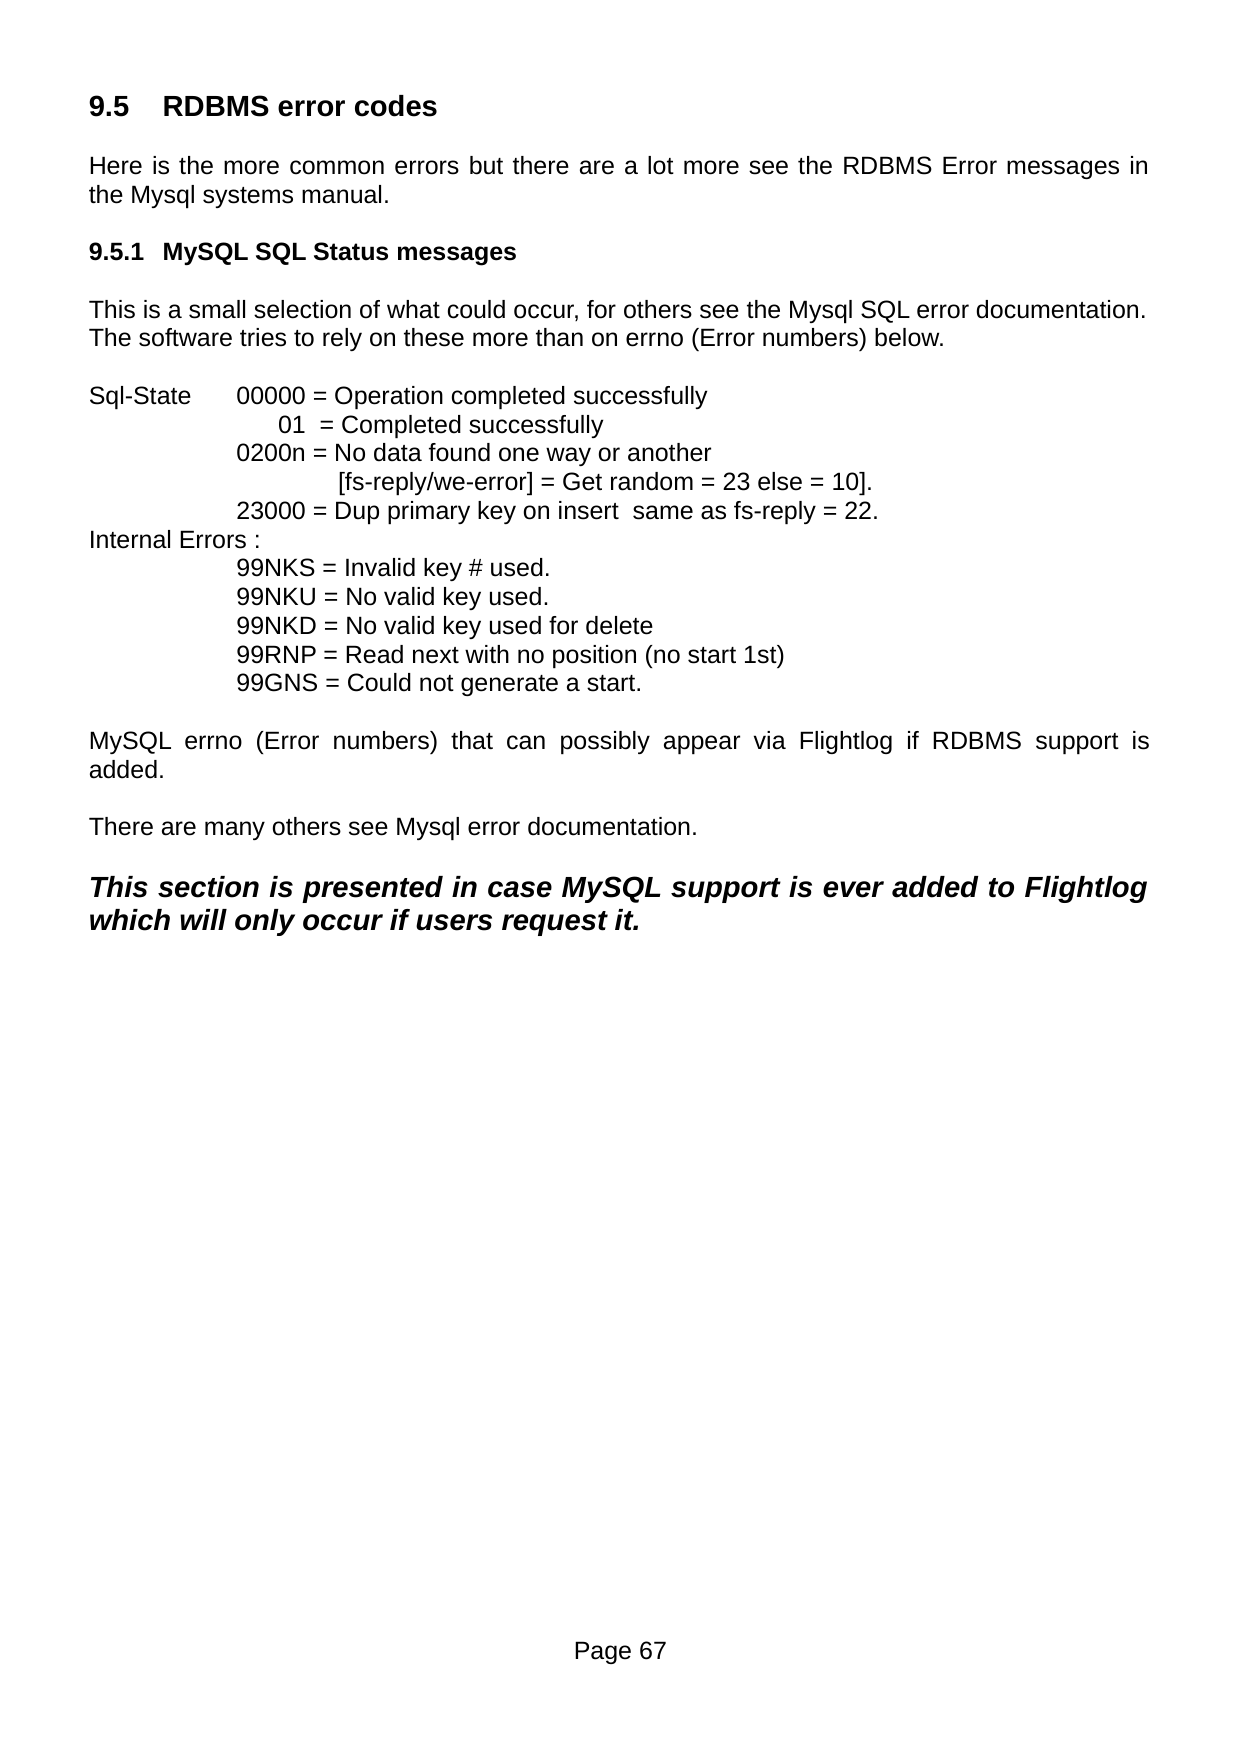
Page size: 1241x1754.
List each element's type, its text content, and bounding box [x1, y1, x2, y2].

text 01 = Completed successfully [88, 409, 1152, 438]
text Sql-State 00000 = Operation completed successfully [88, 381, 1152, 409]
text MySQL errno (Error numbers) that can possibly appear via Flightlog if RDBMS support is added. [88, 726, 1152, 783]
text This section is presented in case MySQL support is ever added to Flightlog which will only occur if users request it. [88, 869, 1152, 937]
text 99RNP = Read next with no position (no start 1st) [88, 639, 1152, 668]
text 0200n = No data found one way or another [88, 438, 1152, 467]
text [fs-reply/we-error] = Get random = 23 else = 10]. [88, 467, 1152, 496]
text 99NKD = No valid key used for delete [88, 611, 1152, 639]
text 99NKU = No valid key used. [88, 582, 1152, 611]
text The software tries to rely on these more than on errno (Error numbers) below. [88, 323, 1152, 352]
text 99GNS = Could not generate a start. [88, 668, 1152, 697]
text 23000 = Dup primary key on insert same as fs-reply = 22. [88, 496, 1152, 524]
subtitle MySQL SQL Status messages [88, 237, 1152, 266]
text Here is the more common errors but there are a lot more see the RDBMS Error messages in the Mysql systems manual. [88, 151, 1152, 208]
text 99NKS = Invalid key # used. [88, 553, 1152, 582]
subtitle RDBMS error codes [88, 88, 1152, 122]
text There are many others see Mysql error documentation. [88, 812, 1152, 841]
text Internal Errors : [88, 524, 1152, 553]
text This is a small selection of what could occur, for others see the Mysql SQL error documentation. [88, 294, 1152, 323]
